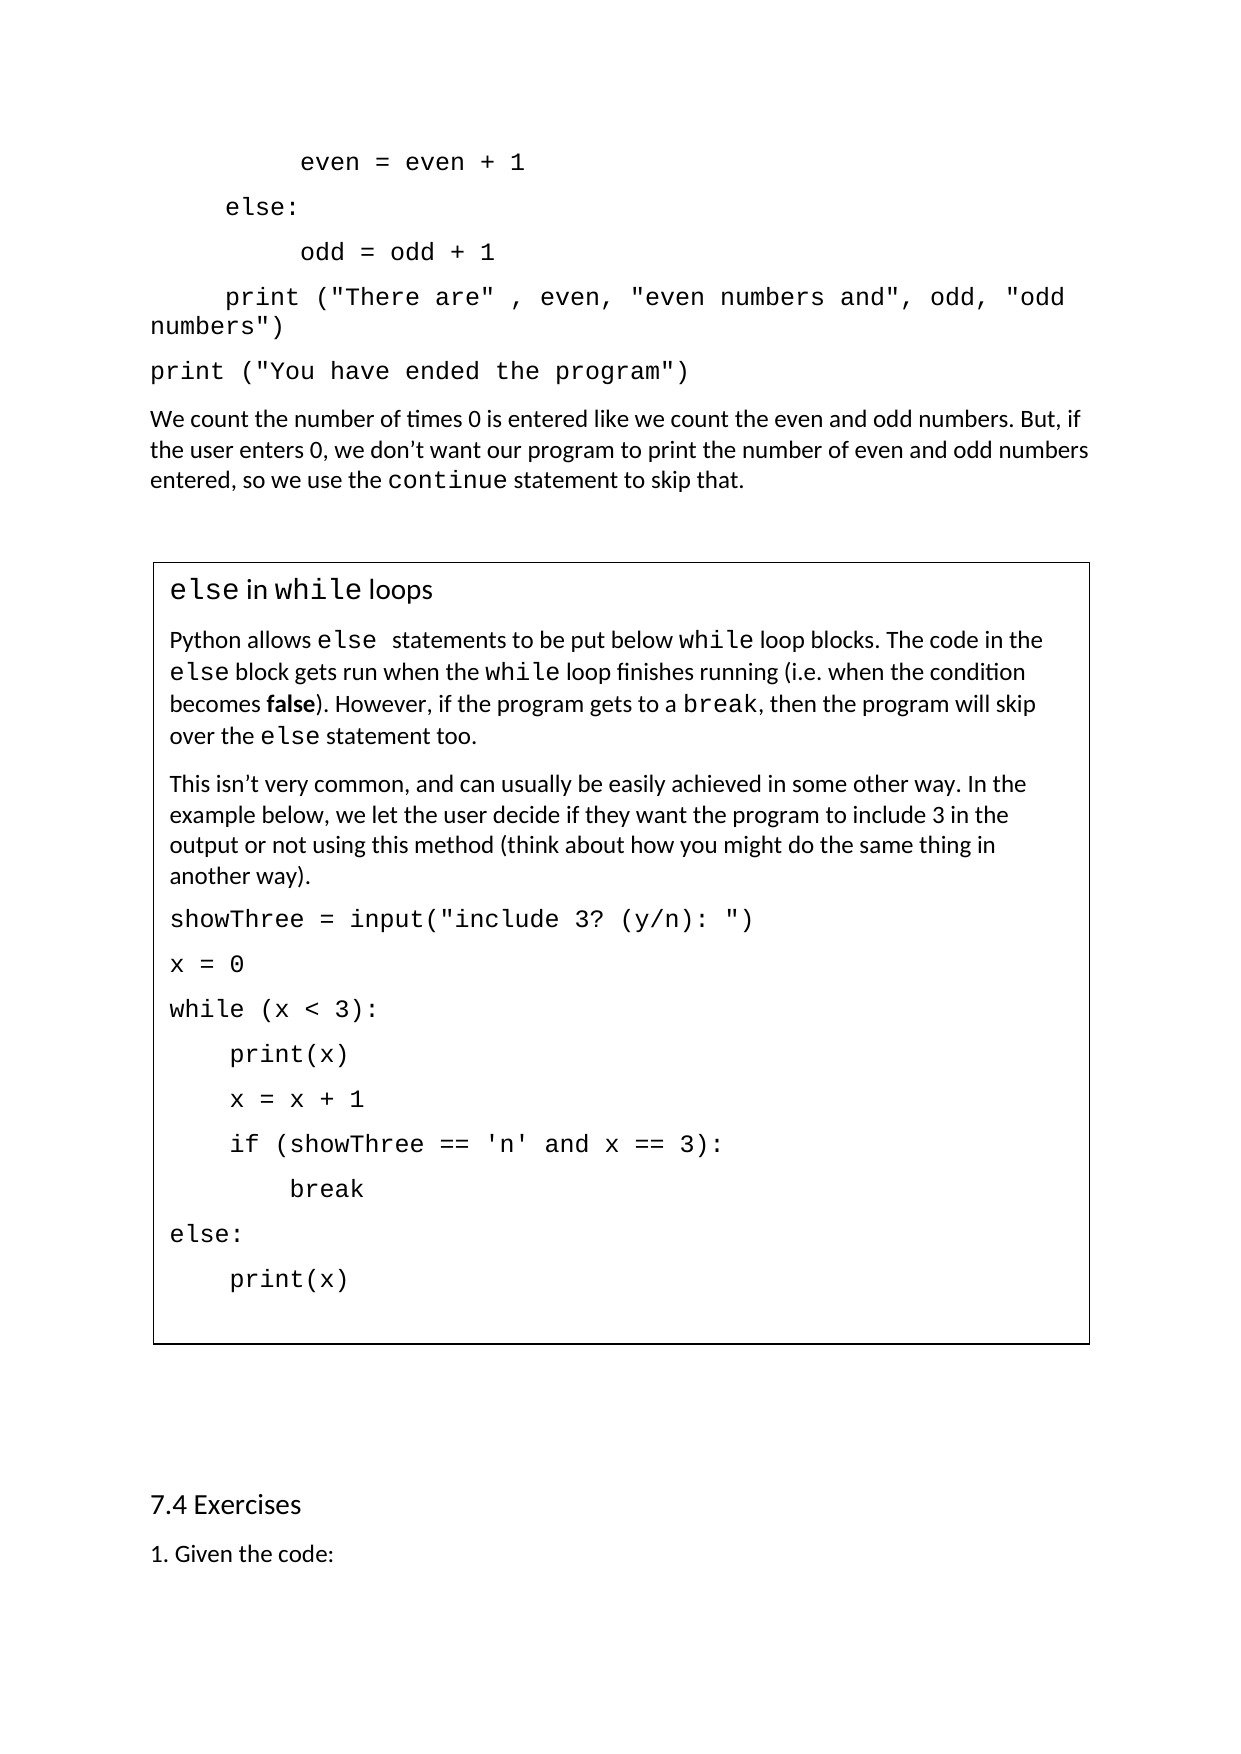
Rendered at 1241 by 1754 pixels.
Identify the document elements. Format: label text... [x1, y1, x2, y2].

text odd = odd + 1 [150, 240, 1090, 268]
text Python allows else statements to be put below while loop blocks. The code in the else block gets run when the while loop finishes running (i.e. when the condition becomes false). However, if the program gets to a break, then the program will skip over the else statement too. [169, 624, 1074, 752]
text if (showThree == 'n' and x == 3): [169, 1132, 1074, 1160]
text else in while loops [169, 571, 1074, 608]
text x = x + 1 [169, 1087, 1074, 1115]
text while (x < 3): [169, 997, 1074, 1025]
text This isn’t very common, and can usually be easily achieved in some other way. In the example below, we let the user decide if they want the program to include 3 in the output or not using this method (think about how you might do the same thing in another way). [169, 768, 1074, 890]
text else: [169, 1222, 1074, 1250]
text else: [150, 195, 1090, 223]
text even = even + 1 [150, 150, 1090, 178]
text showThree = input("include 3? (y/n): ") [169, 907, 1074, 935]
text 1. Given the code: [150, 1538, 1090, 1569]
text break [169, 1177, 1074, 1205]
text print ("There are" , even, "even numbers and", odd, "odd numbers") [150, 285, 1090, 342]
text print(x) [169, 1042, 1074, 1070]
text print ("You have ended the program") [150, 358, 1090, 387]
text 7.4 Exercises [150, 1486, 1090, 1522]
text print(x) [169, 1267, 1074, 1295]
text We count the number of times 0 is entered like we count the even and odd numbers. But, if the user enters 0, we don’t want our program to print the number of even and odd numbers entered, so we use the continue statement to skip that. [150, 403, 1090, 496]
text x = 0 [169, 952, 1074, 980]
